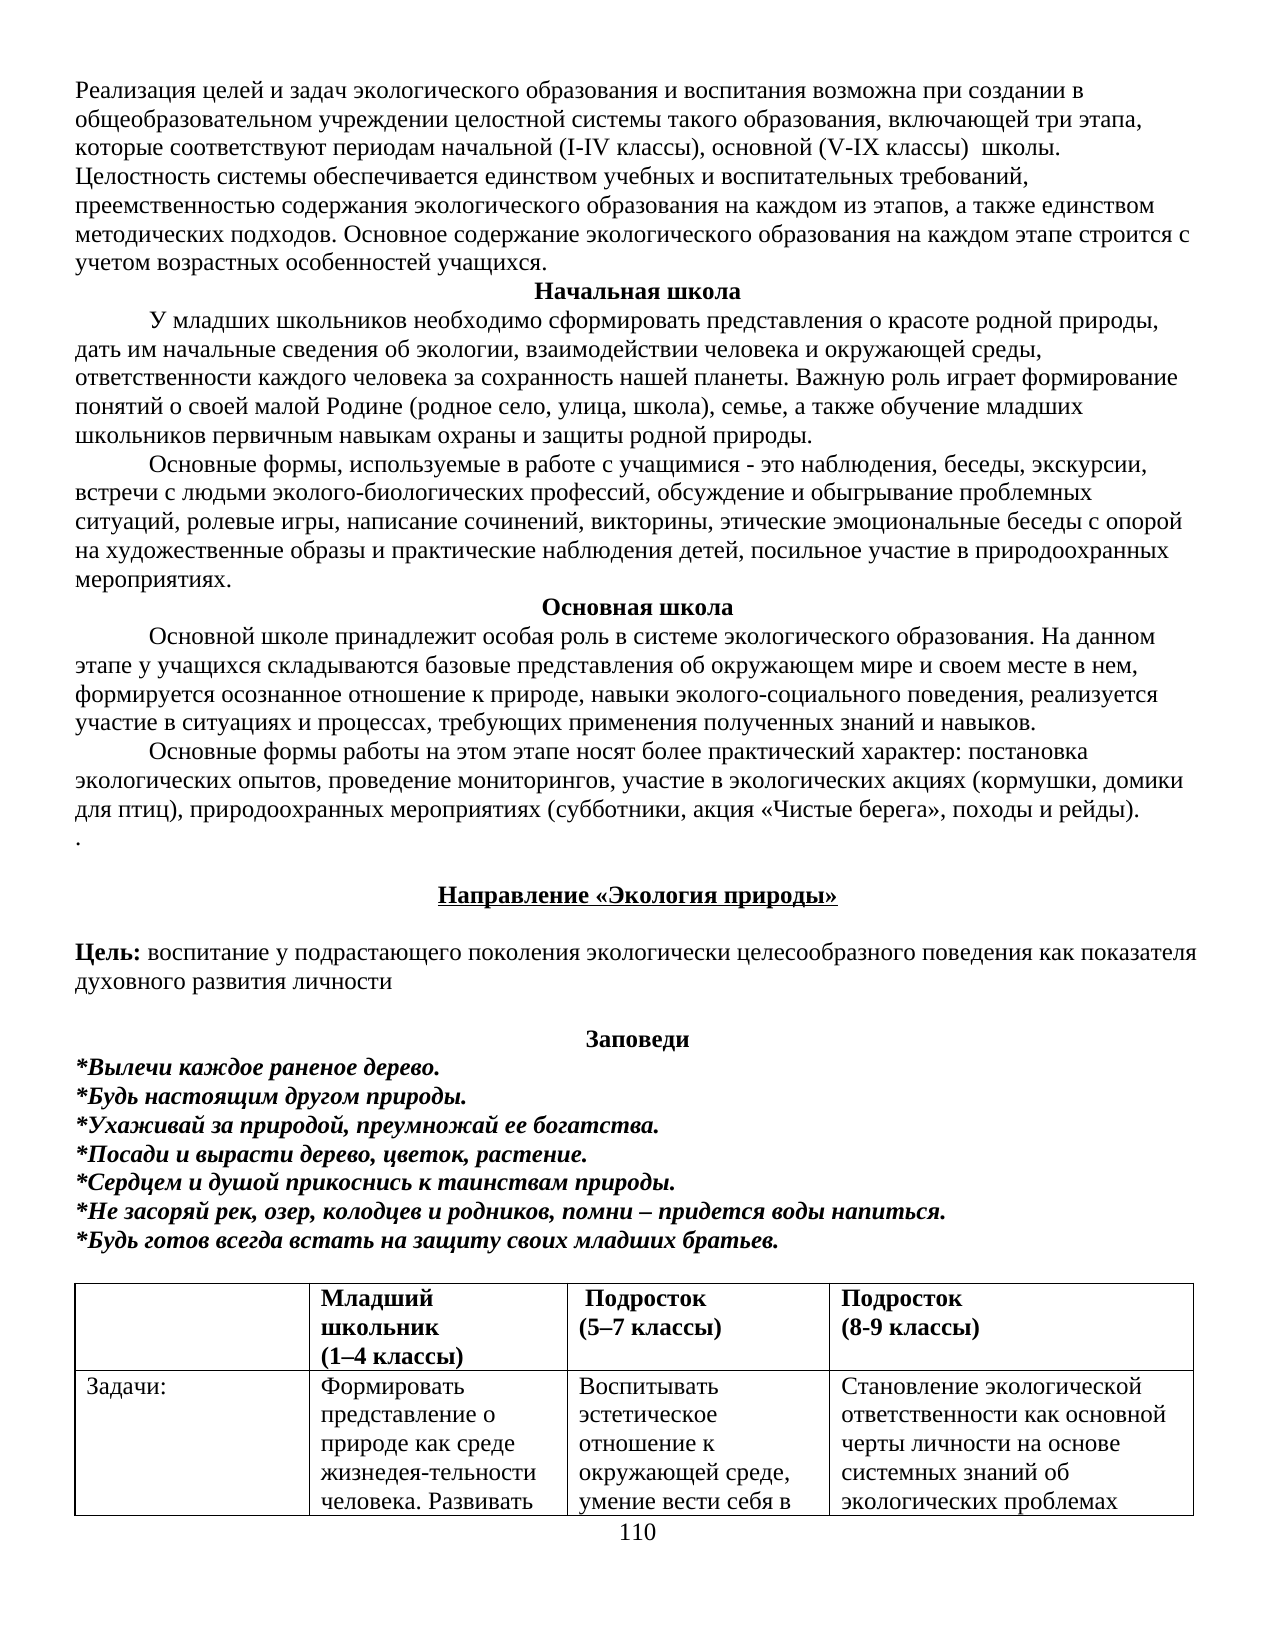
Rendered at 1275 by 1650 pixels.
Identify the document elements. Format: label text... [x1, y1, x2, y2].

table_header Подросток (8-9 классы) [830, 1284, 1193, 1370]
table_cell Задачи: [76, 1371, 309, 1514]
text Направление «Экология природы» [75, 880, 1200, 909]
table_header [76, 1284, 309, 1370]
text *Сердцем и душой прикоснись к таинствам природы. [75, 1167, 1200, 1196]
text *Вылечи каждое раненое дерево. [75, 1052, 1200, 1081]
table_cell Становление экологической ответственности как основной черты личности на основе системных знаний об экологических проблемах [830, 1371, 1193, 1514]
text *Посади и вырасти дерево, цветок, растение. [75, 1139, 1200, 1167]
text Основные формы, используемые в работе с учащимися - это наблюдения, беседы, экскурсии, встречи с людьми эколого-биологических профессий, обсуждение и обыгрывание проблемных ситуаций, ролевые игры, написание сочинений, викторины, этические эмоциональные беседы с опорой на художественные образы и практические наблюдения детей, посильное участие в природоохранных мероприятиях. [75, 449, 1200, 592]
table_header Младший школьник (1–4 классы) [310, 1284, 567, 1370]
text Начальная школа [75, 276, 1200, 305]
text Основной школе принадлежит особая роль в системе экологического образования. На данном этапе у учащихся складываются базовые представления об окружающем мире и своем месте в нем, формируется осознанное отношение к природе, навыки эколого-социального поведения, реализуется участие в ситуациях и процессах, требующих применения полученных знаний и навыков. [75, 621, 1200, 736]
text *Будь готов всегда встать на защиту своих младших братьев. [75, 1225, 1200, 1254]
table_header Подросток (5–7 классы) [568, 1284, 829, 1370]
text Заповеди [75, 1024, 1200, 1052]
table_cell Формировать представление о природе как среде жизнедея-тельности человека. Развивать [310, 1371, 567, 1514]
text У младших школьников необходимо сформировать представления о красоте родной природы, дать им начальные сведения об экологии, взаимодействии человека и окружающей среды, ответственности каждого человека за сохранность нашей планеты. Важную роль играет формирование понятий о своей малой Родине (родное село, улица, школа), семье, а также обучение младших школьников первичным навыкам охраны и защиты родной природы. [75, 305, 1200, 449]
text Основные формы работы на этом этапе носят более практический характер: постановка экологических опытов, проведение мониторингов, участие в экологических акциях (кормушки, домики для птиц), природоохранных мероприятиях (субботники, акция «Чистые берега», походы и рейды). [75, 736, 1200, 822]
text Цель: воспитание у подрастающего поколения экологически целесообразного поведения как показателя духовного развития личности [75, 937, 1200, 995]
text *Не засоряй рек, озер, колодцев и родников, помни – придется воды напиться. [75, 1196, 1200, 1225]
text *Ухаживай за природой, преумножай ее богатства. [75, 1110, 1200, 1139]
text . [75, 822, 1200, 851]
text Реализация целей и задач экологического образования и воспитания возможна при создании в общеобразовательном учреждении целостной системы такого образования, включающей три этапа, которые соответствуют периодам начальной (I-IV классы), основной (V-IX классы) школы. Целостность системы обеспечивается единством учебных и воспитательных требований, преемственностью содержания экологического образования на каждом из этапов, а также единством методических подходов. Основное содержание экологического образования на каждом этапе строится с учетом возрастных особенностей учащихся. [75, 75, 1200, 276]
text Основная школа [75, 592, 1200, 621]
text *Будь настоящим другом природы. [75, 1081, 1200, 1110]
table_cell Воспитывать эстетическое отношение к окружающей среде, умение вести себя в [568, 1371, 829, 1514]
